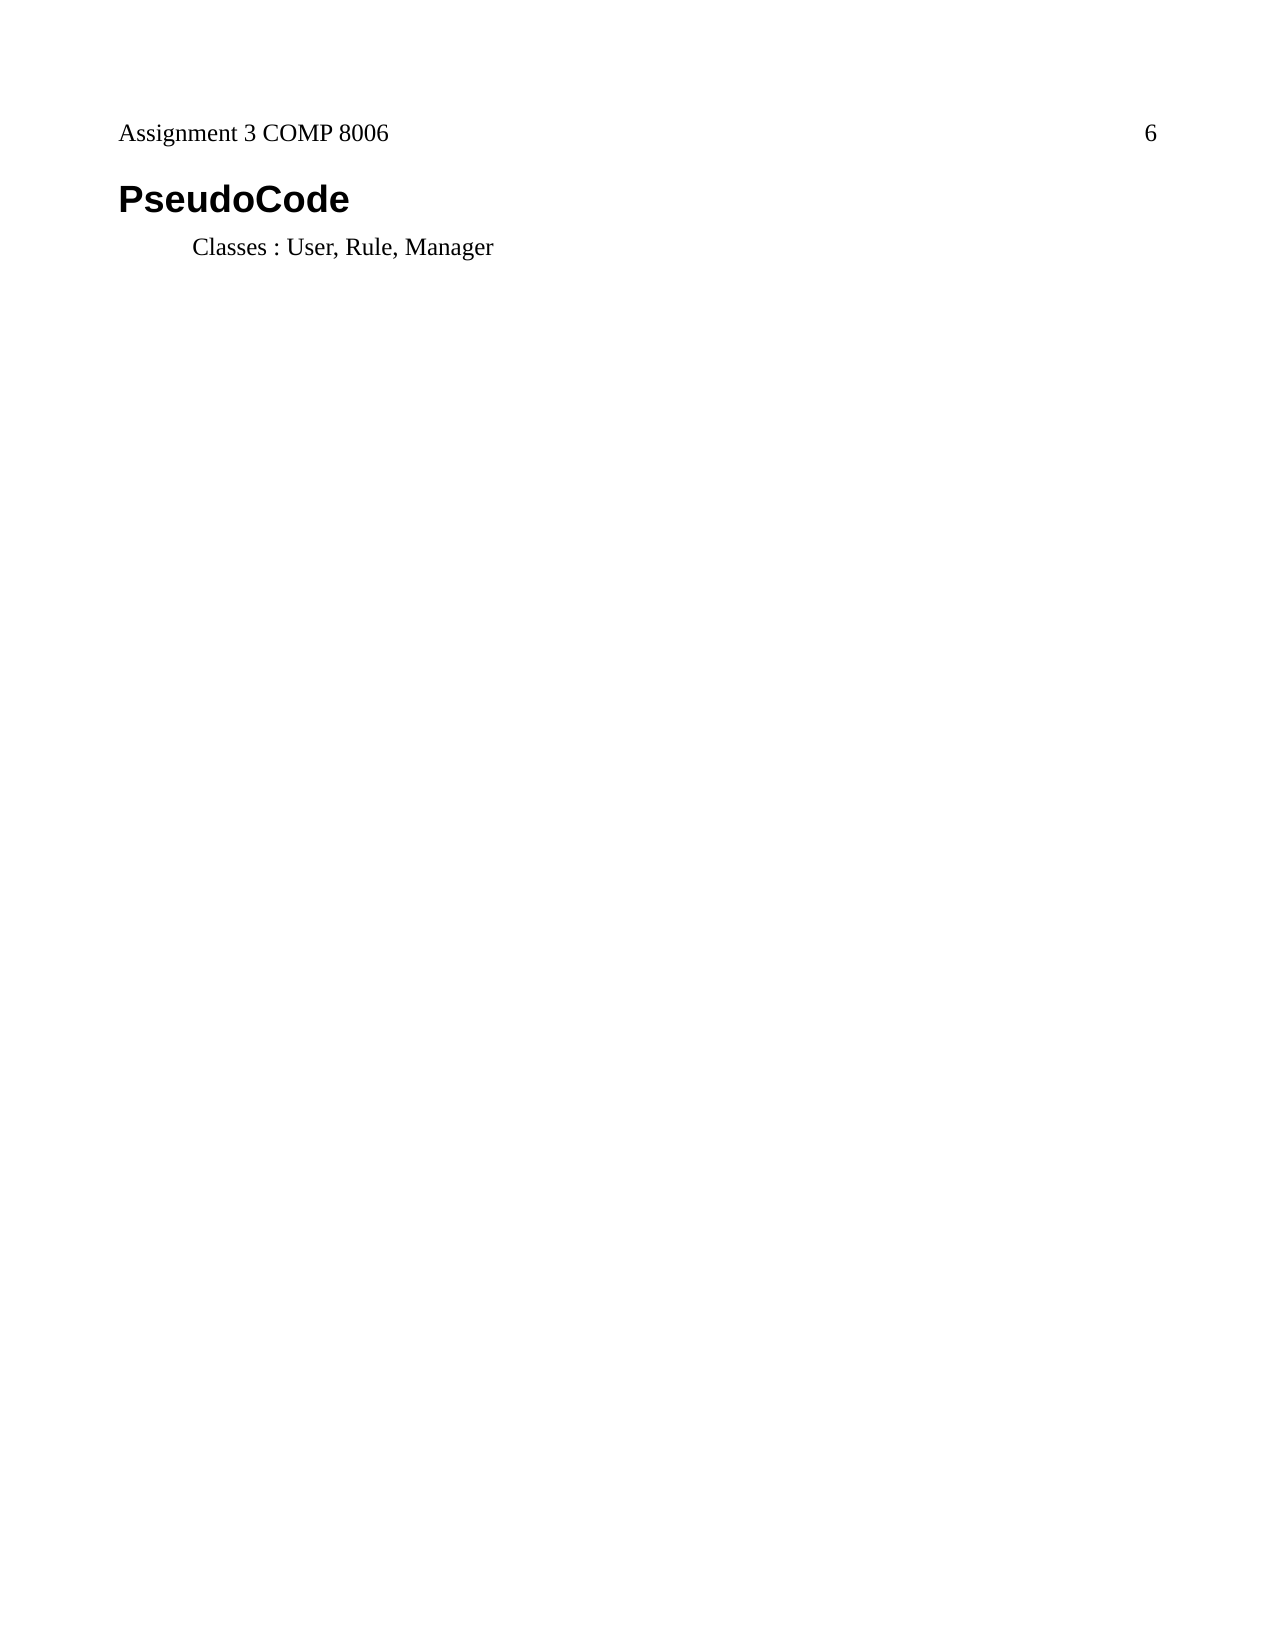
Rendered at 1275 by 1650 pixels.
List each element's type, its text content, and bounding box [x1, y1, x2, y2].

subtitle PseudoCode [118, 176, 1157, 220]
text Classes : User, Rule, Manager [118, 232, 1157, 261]
